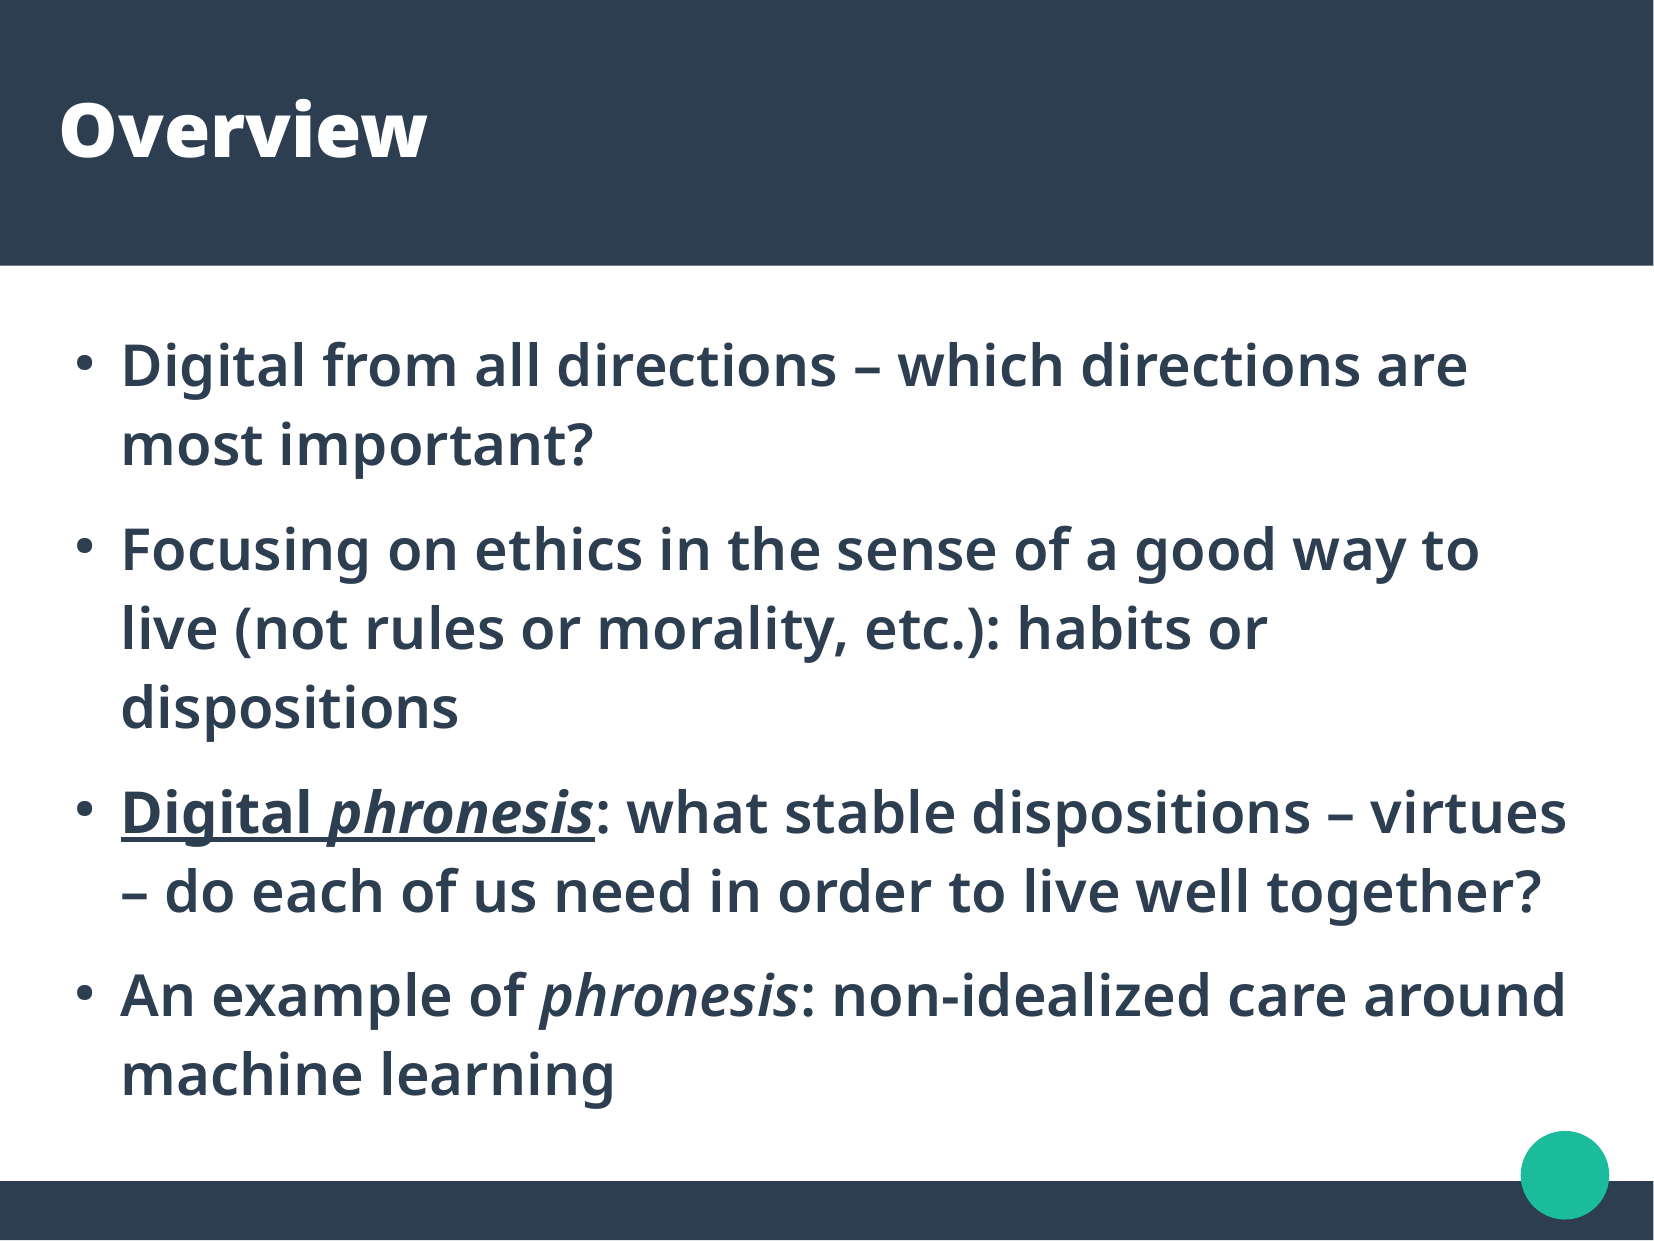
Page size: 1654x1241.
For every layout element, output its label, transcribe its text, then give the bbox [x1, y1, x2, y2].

list Digital from all directions – which directions are most important? Focusing on ethics in the sense of a good way to live (not rules or morality, etc.): habits or dispositions Digital phronesis: what stable dispositions – virtues – do each of us need in order to live well together? An example of phronesis: non-idealized care around machine learning [59, 324, 1595, 1152]
title Overview [59, 49, 1595, 207]
